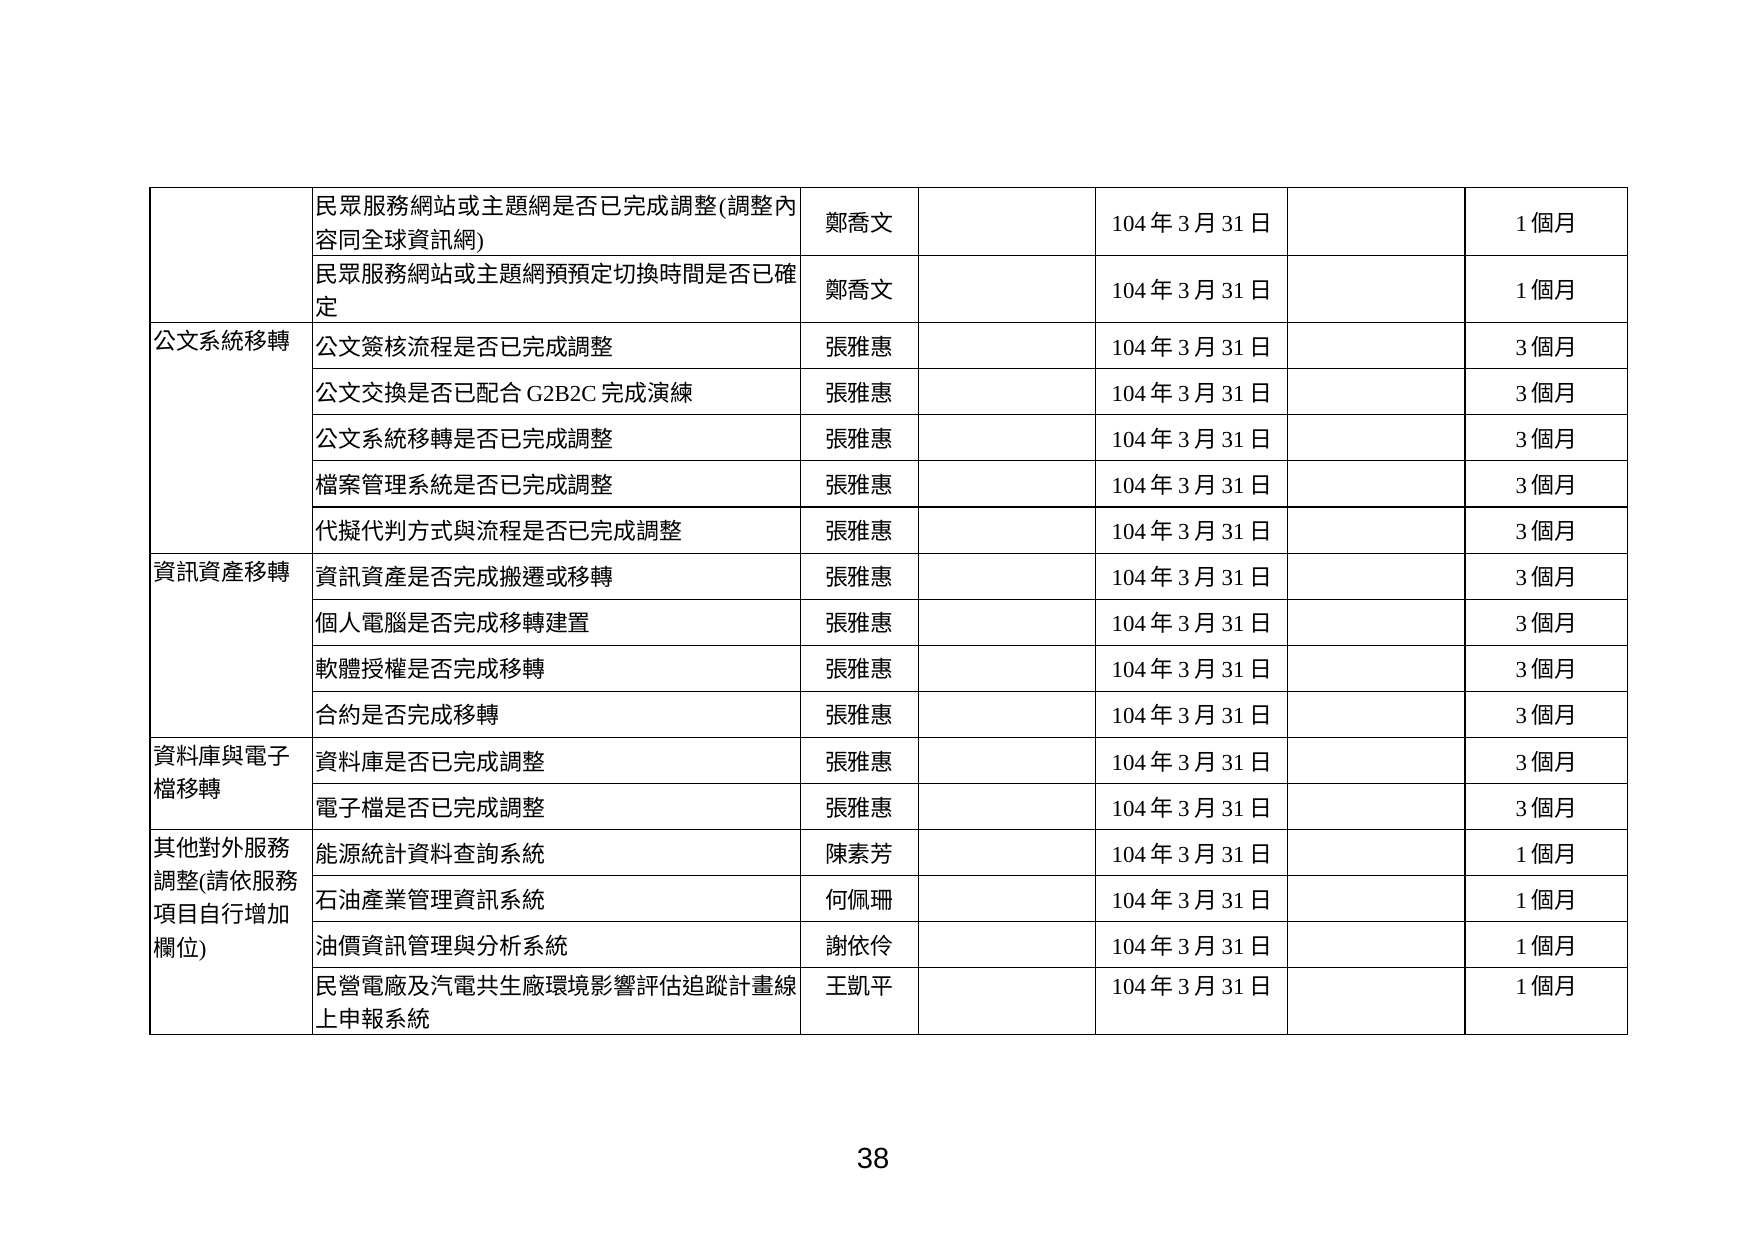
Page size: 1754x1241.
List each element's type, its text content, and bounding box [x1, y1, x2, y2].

table_cell 資料庫是否已完成調整 [313, 738, 800, 783]
table_cell 3個月 [1466, 738, 1627, 783]
table_cell 資訊資產移轉 [151, 554, 312, 737]
table_cell 1個月 [1466, 968, 1627, 1034]
table_cell 鄭喬文 [801, 256, 918, 322]
table_cell [919, 692, 1095, 737]
table_cell 代擬代判方式與流程是否已完成調整 [313, 508, 800, 552]
table_cell [919, 738, 1095, 783]
table_cell 104年3月31日 [1096, 922, 1287, 967]
table_cell 3個月 [1466, 369, 1627, 414]
table_cell 104年3月31日 [1096, 646, 1287, 691]
table_cell 張雅惠 [801, 508, 918, 552]
table_cell [1288, 323, 1464, 368]
table_cell 公文簽核流程是否已完成調整 [313, 323, 800, 368]
table_cell [1288, 876, 1464, 921]
table_cell [919, 415, 1095, 460]
table_cell [1288, 600, 1464, 644]
table_cell 104年3月31日 [1096, 256, 1287, 322]
table_cell 其他對外服務調整(請依服務項目自行增加欄位) [151, 830, 312, 1034]
table_cell 石油產業管理資訊系統 [313, 876, 800, 921]
table_cell [919, 369, 1095, 414]
table_cell 104年3月31日 [1096, 188, 1287, 255]
table_cell 1個月 [1466, 256, 1627, 322]
table_cell 3個月 [1466, 554, 1627, 598]
table_cell 104年3月31日 [1096, 369, 1287, 414]
table_cell 104年3月31日 [1096, 461, 1287, 506]
table_cell 個人電腦是否完成移轉建置 [313, 600, 800, 644]
table_cell 3個月 [1466, 461, 1627, 506]
table_cell 電子檔是否已完成調整 [313, 784, 800, 829]
table_cell 鄭喬文 [801, 188, 918, 255]
table_cell 張雅惠 [801, 554, 918, 598]
table_cell [1288, 922, 1464, 967]
table_cell 張雅惠 [801, 461, 918, 506]
table_cell 何佩珊 [801, 876, 918, 921]
table_cell [919, 830, 1095, 875]
table_cell 民營電廠及汽電共生廠環境影響評估追蹤計畫線上申報系統 [313, 968, 800, 1034]
table_cell 1個月 [1466, 876, 1627, 921]
table_cell [1288, 508, 1464, 552]
table_cell 3個月 [1466, 646, 1627, 691]
table_cell 104年3月31日 [1096, 554, 1287, 598]
table_cell 104年3月31日 [1096, 876, 1287, 921]
table_cell [1288, 830, 1464, 875]
table_cell [1288, 461, 1464, 506]
table_cell [1288, 784, 1464, 829]
table_cell 104年3月31日 [1096, 508, 1287, 552]
table_cell [1288, 188, 1464, 255]
table_cell 民眾服務網站或主題網是否已完成調整(調整內容同全球資訊網) [313, 188, 800, 255]
table_cell 104年3月31日 [1096, 738, 1287, 783]
table_cell [151, 188, 312, 322]
table_cell 3個月 [1466, 692, 1627, 737]
table_cell 1個月 [1466, 922, 1627, 967]
table_cell 能源統計資料查詢系統 [313, 830, 800, 875]
table_cell [919, 554, 1095, 598]
table_cell [1288, 415, 1464, 460]
table_cell [919, 323, 1095, 368]
table_cell [919, 922, 1095, 967]
table_cell 3個月 [1466, 508, 1627, 552]
table_cell 張雅惠 [801, 369, 918, 414]
table_cell 3個月 [1466, 415, 1627, 460]
table_cell 3個月 [1466, 784, 1627, 829]
table_cell 3個月 [1466, 323, 1627, 368]
table_cell [919, 508, 1095, 552]
table_cell 張雅惠 [801, 600, 918, 644]
table_cell [919, 646, 1095, 691]
table_cell 資料庫與電子檔移轉 [151, 738, 312, 829]
table_cell 油價資訊管理與分析系統 [313, 922, 800, 967]
table_cell 張雅惠 [801, 323, 918, 368]
table_cell 張雅惠 [801, 415, 918, 460]
table_cell 104年3月31日 [1096, 415, 1287, 460]
table_cell 王凱平 [801, 968, 918, 1034]
table_cell 公文系統移轉 [151, 323, 312, 552]
table_cell 104年3月31日 [1096, 784, 1287, 829]
table_cell [1288, 369, 1464, 414]
table_cell 104年3月31日 [1096, 600, 1287, 644]
table_cell 謝依伶 [801, 922, 918, 967]
table_cell 3個月 [1466, 600, 1627, 644]
table_cell [919, 784, 1095, 829]
table_cell 104年3月31日 [1096, 830, 1287, 875]
table_cell 1個月 [1466, 188, 1627, 255]
table_cell [1288, 646, 1464, 691]
table_cell [1288, 554, 1464, 598]
table_cell [919, 461, 1095, 506]
table_cell 民眾服務網站或主題網預預定切換時間是否已確定 [313, 256, 800, 322]
table_cell [919, 188, 1095, 255]
table_cell 檔案管理系統是否已完成調整 [313, 461, 800, 506]
table_cell 資訊資產是否完成搬遷或移轉 [313, 554, 800, 598]
table_cell 公文系統移轉是否已完成調整 [313, 415, 800, 460]
table_cell 張雅惠 [801, 784, 918, 829]
table_cell 1個月 [1466, 830, 1627, 875]
table_cell 陳素芳 [801, 830, 918, 875]
table_cell 張雅惠 [801, 692, 918, 737]
table_cell [1288, 738, 1464, 783]
table_cell [919, 876, 1095, 921]
table_cell 張雅惠 [801, 738, 918, 783]
table_cell [1288, 692, 1464, 737]
table_cell [919, 256, 1095, 322]
table_cell 張雅惠 [801, 646, 918, 691]
table_cell 104年3月31日 [1096, 968, 1287, 1034]
table_cell 軟體授權是否完成移轉 [313, 646, 800, 691]
table_cell [1288, 968, 1464, 1034]
table_cell [919, 968, 1095, 1034]
table_cell 合約是否完成移轉 [313, 692, 800, 737]
table_cell 公文交換是否已配合G2B2C完成演練 [313, 369, 800, 414]
table_cell [919, 600, 1095, 644]
table_cell [1288, 256, 1464, 322]
table_cell 104年3月31日 [1096, 692, 1287, 737]
table_cell 104年3月31日 [1096, 323, 1287, 368]
